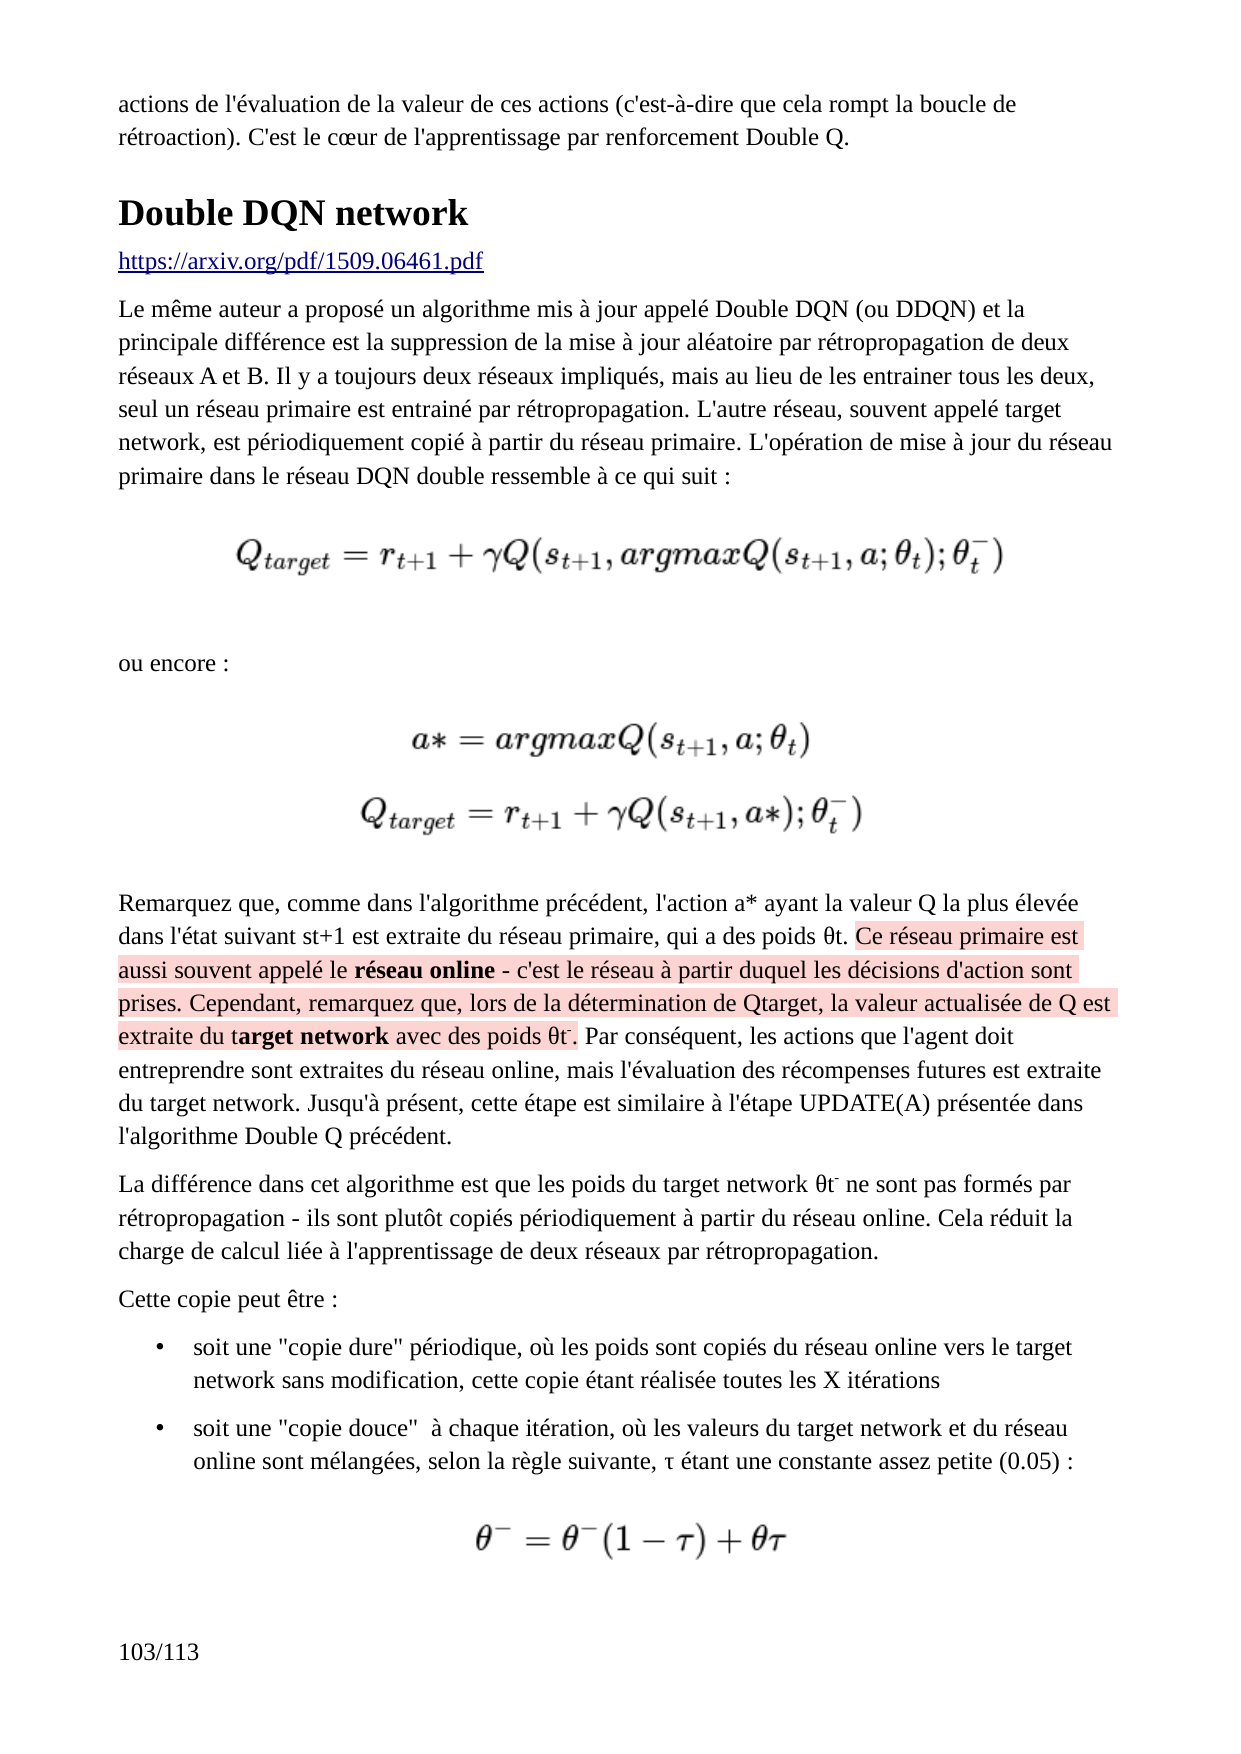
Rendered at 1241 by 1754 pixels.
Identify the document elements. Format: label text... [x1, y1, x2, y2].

text https://arxiv.org/pdf/1509.06461.pdf [118, 246, 1122, 275]
text La différence dans cet algorithme est que les poids du target network θt- ne sont pas formés par rétropropagation - ils sont plutôt copiés périodiquement à partir du réseau online. Cela réduit la charge de calcul liée à l'apprentissage de deux réseaux par rétropropagation. [118, 1169, 1122, 1265]
text Remarquez que, comme dans l'algorithme précédent, l'action a* ayant la valeur Q la plus élevée dans l'état suivant st+1 est extraite du réseau primaire, qui a des poids θt. Ce réseau primaire est aussi souvent appelé le réseau online - c'est le réseau à partir duquel les décisions d'action sont prises. Cependant, remarquez que, lors de la détermination de Qtarget, la valeur actualisée de Q est extraite du target network avec des poids θt-. Par conséquent, les actions que l'agent doit entreprendre sont extraites du réseau online, mais l'évaluation des récompenses futures est extraite du target network. Jusqu'à présent, cette étape est similaire à l'étape UPDATE(A) présentée dans l'algorithme Double Q précédent. [118, 888, 1122, 1150]
text Cette copie peut être : [118, 1284, 1122, 1313]
text ou encore : [118, 648, 1122, 677]
text actions de l'évaluation de la valeur de ces actions (c'est-à-dire que cela rompt la boucle de rétroaction). C'est le cœur de l'apprentissage par renforcement Double Q. [118, 88, 1122, 151]
subtitle Double DQN network [118, 191, 1122, 233]
picture [381, 1494, 859, 1576]
picture [205, 508, 1035, 596]
picture [306, 696, 934, 854]
text Le même auteur a proposé un algorithme mis à jour appelé Double DQN (ou DDQN) et la principale différence est la suppression de la mise à jour aléatoire par rétropropagation de deux réseaux A et B. Il y a toujours deux réseaux impliqués, mais au lieu de les entrainer tous les deux, seul un réseau primaire est entrainé par rétropropagation. L'autre réseau, souvent appelé target network, est périodiquement copié à partir du réseau primaire. L'opération de mise à jour du réseau primaire dans le réseau DQN double ressemble à ce qui suit : [118, 294, 1122, 490]
list soit une "copie dure" périodique, où les poids sont copiés du réseau online vers le target network sans modification, cette copie étant réalisée toutes les X itérations [156, 1332, 1122, 1394]
list soit une "copie douce" à chaque itération, où les valeurs du target network et du réseau online sont mélangées, selon la règle suivante, τ étant une constante assez petite (0.05) : [156, 1413, 1122, 1475]
